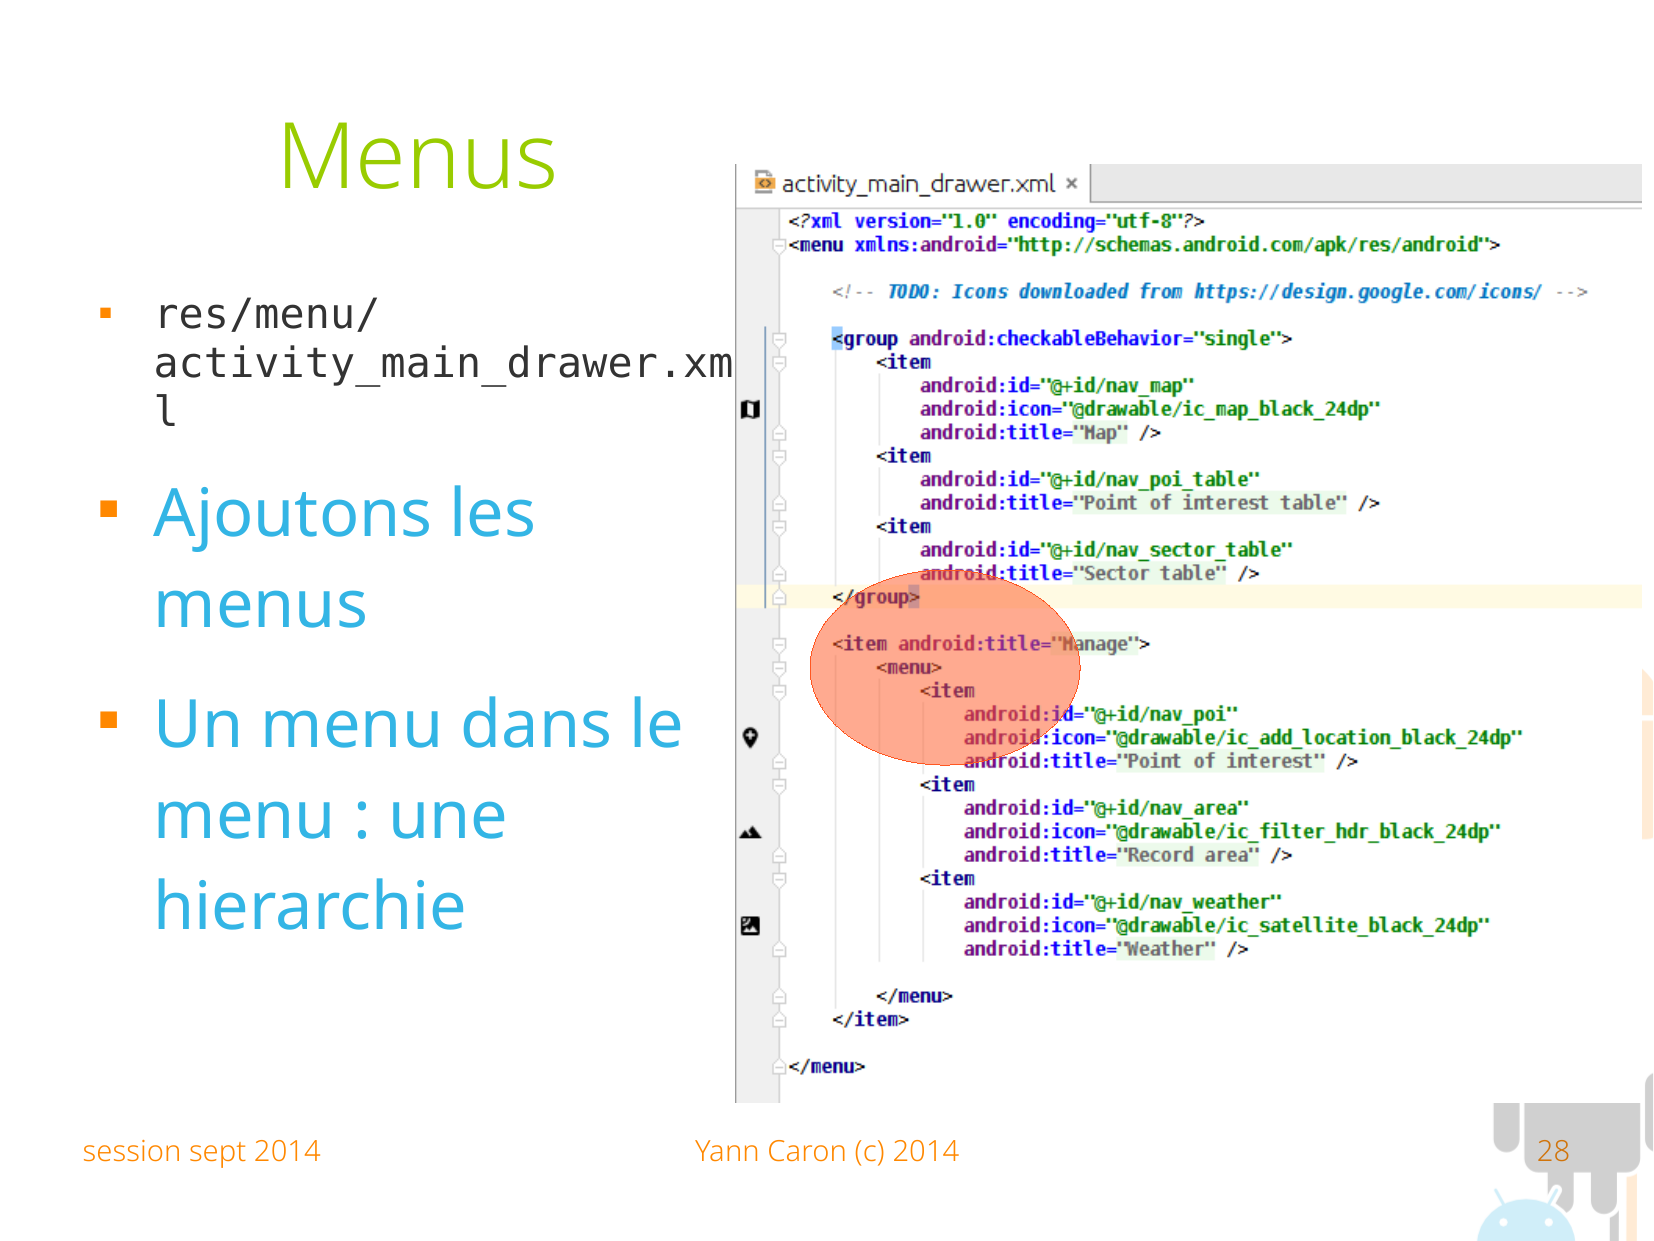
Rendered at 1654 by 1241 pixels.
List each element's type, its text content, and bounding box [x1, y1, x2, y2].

picture [240, 164, 1654, 1241]
list res/menu/activity_main_drawer.xml Ajoutons les menus Un menu dans le menu : une hierarchie [82, 290, 736, 1010]
title Menus [82, 49, 753, 257]
text_box [810, 570, 1081, 766]
